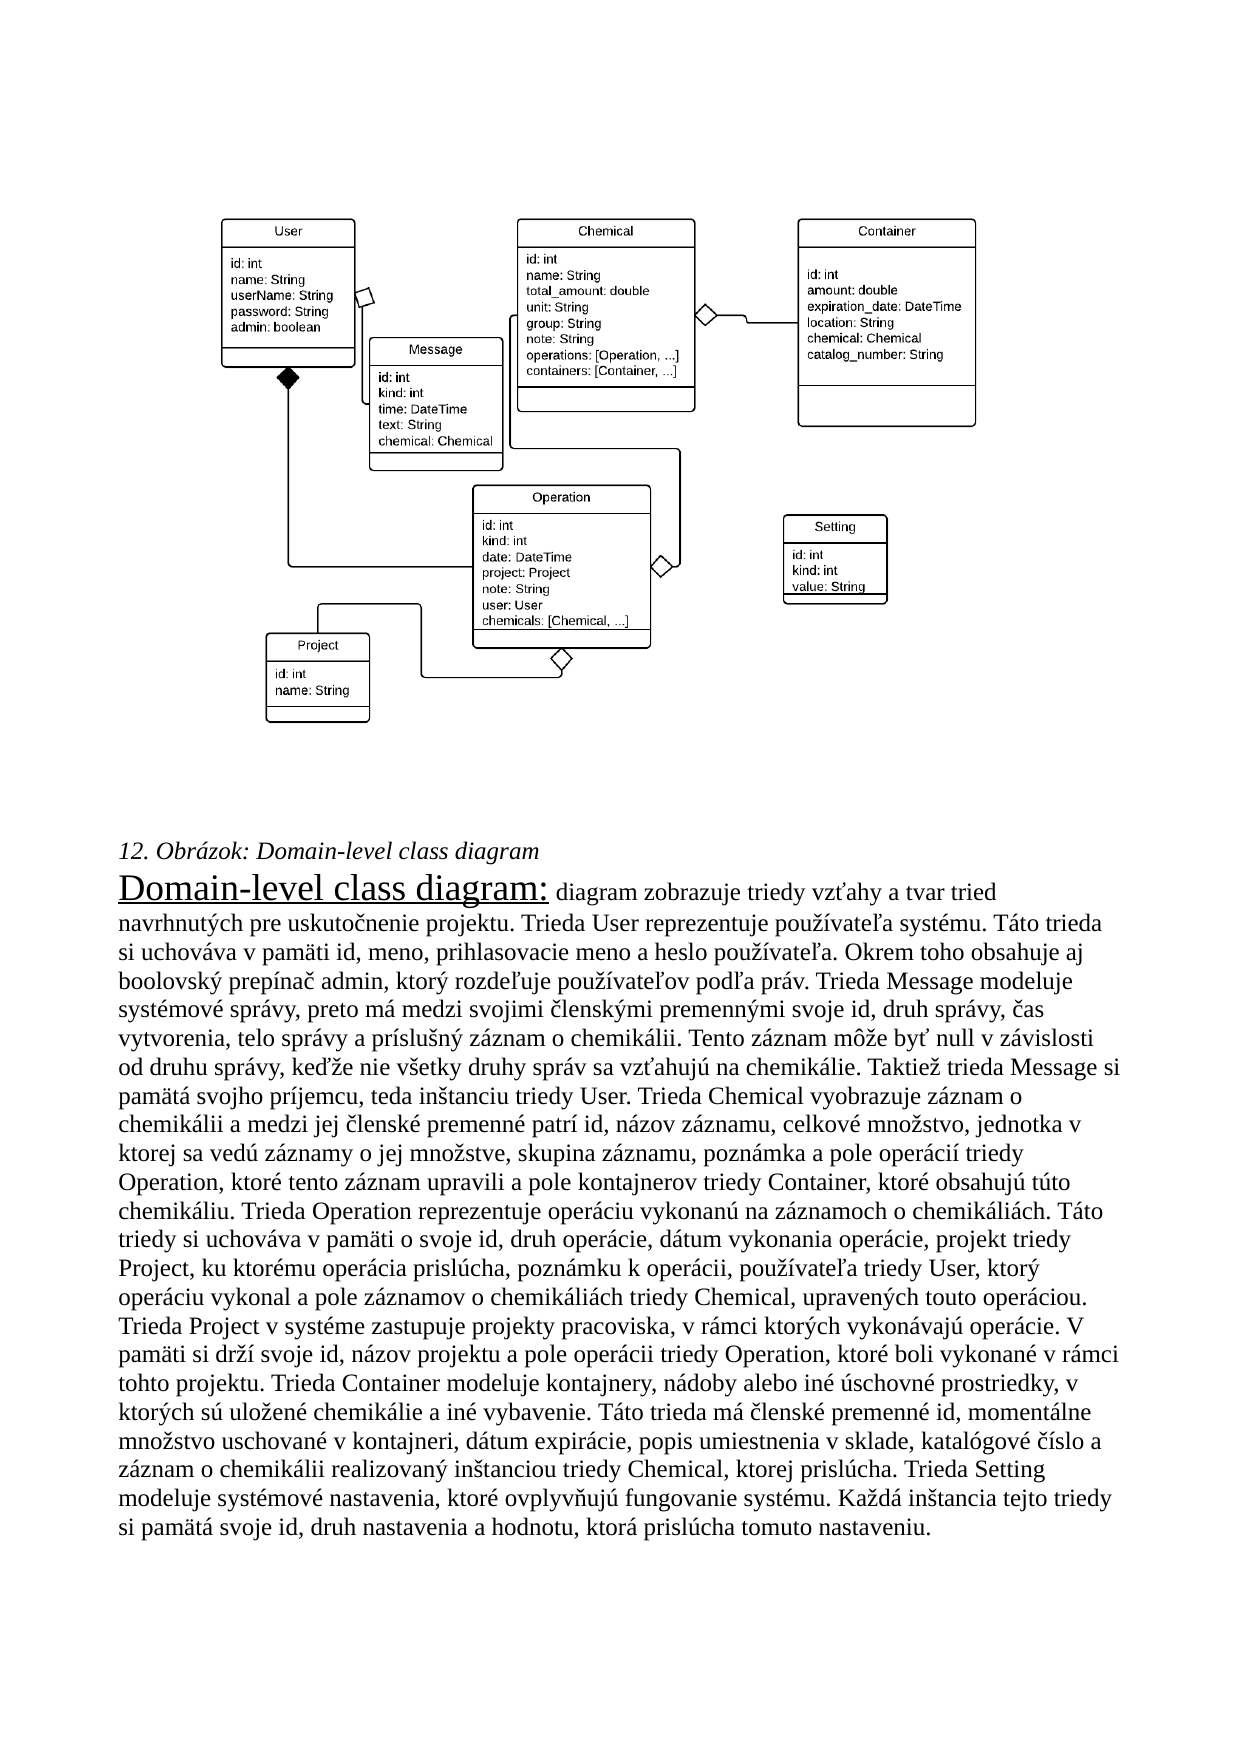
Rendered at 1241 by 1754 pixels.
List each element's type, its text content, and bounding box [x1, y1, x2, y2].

picture [118, 130, 1123, 837]
text 12. Obrázok: Domain-level class diagram [118, 837, 1122, 865]
text Domain-level class diagram: diagram zobrazuje triedy vzťahy a tvar tried navrhnutých pre uskutočnenie projektu. Trieda User reprezentuje používateľa systému. Táto trieda si uchováva v pamäti id, meno, prihlasovacie meno a heslo používateľa. Okrem toho obsahuje aj boolovský prepínač admin, ktorý rozdeľuje používateľov podľa práv. Trieda Message modeluje systémové správy, preto má medzi svojimi členskými premennými svoje id, druh správy, čas vytvorenia, telo správy a príslušný záznam o chemikálii. Tento záznam môže byť null v závislosti od druhu správy, keďže nie všetky druhy správ sa vzťahujú na chemikálie. Taktiež trieda Message si pamätá svojho príjemcu, teda inštanciu triedy User. Trieda Chemical vyobrazuje záznam o chemikálii a medzi jej členské premenné patrí id, názov záznamu, celkové množstvo, jednotka v ktorej sa vedú záznamy o jej množstve, skupina záznamu, poznámka a pole operácií triedy Operation, ktoré tento záznam upravili a pole kontajnerov triedy Container, ktoré obsahujú túto chemikáliu. Trieda Operation reprezentuje operáciu vykonanú na záznamoch o chemikáliách. Táto triedy si uchováva v pamäti o svoje id, druh operácie, dátum vykonania operácie, projekt triedy Project, ku ktorému operácia prislúcha, poznámku k operácii, používateľa triedy User, ktorý operáciu vykonal a pole záznamov o chemikáliách triedy Chemical, upravených touto operáciou. Trieda Project v systéme zastupuje projekty pracoviska, v rámci ktorých vykonávajú operácie. V pamäti si drží svoje id, názov projektu a pole operácii triedy Operation, ktoré boli vykonané v rámci tohto projektu. Trieda Container modeluje kontajnery, nádoby alebo iné úschovné prostriedky, v ktorých sú uložené chemikálie a iné vybavenie. Táto trieda má členské premenné id, momentálne množstvo uschované v kontajneri, dátum expirácie, popis umiestnenia v sklade, katalógové číslo a záznam o chemikálii realizovaný inštanciou triedy Chemical, ktorej prislúcha. Trieda Setting modeluje systémové nastavenia, ktoré ovplyvňujú fungovanie systému. Každá inštancia tejto triedy si pamätá svoje id, druh nastavenia a hodnotu, ktorá prislúcha tomuto nastaveniu. [118, 865, 1122, 1541]
